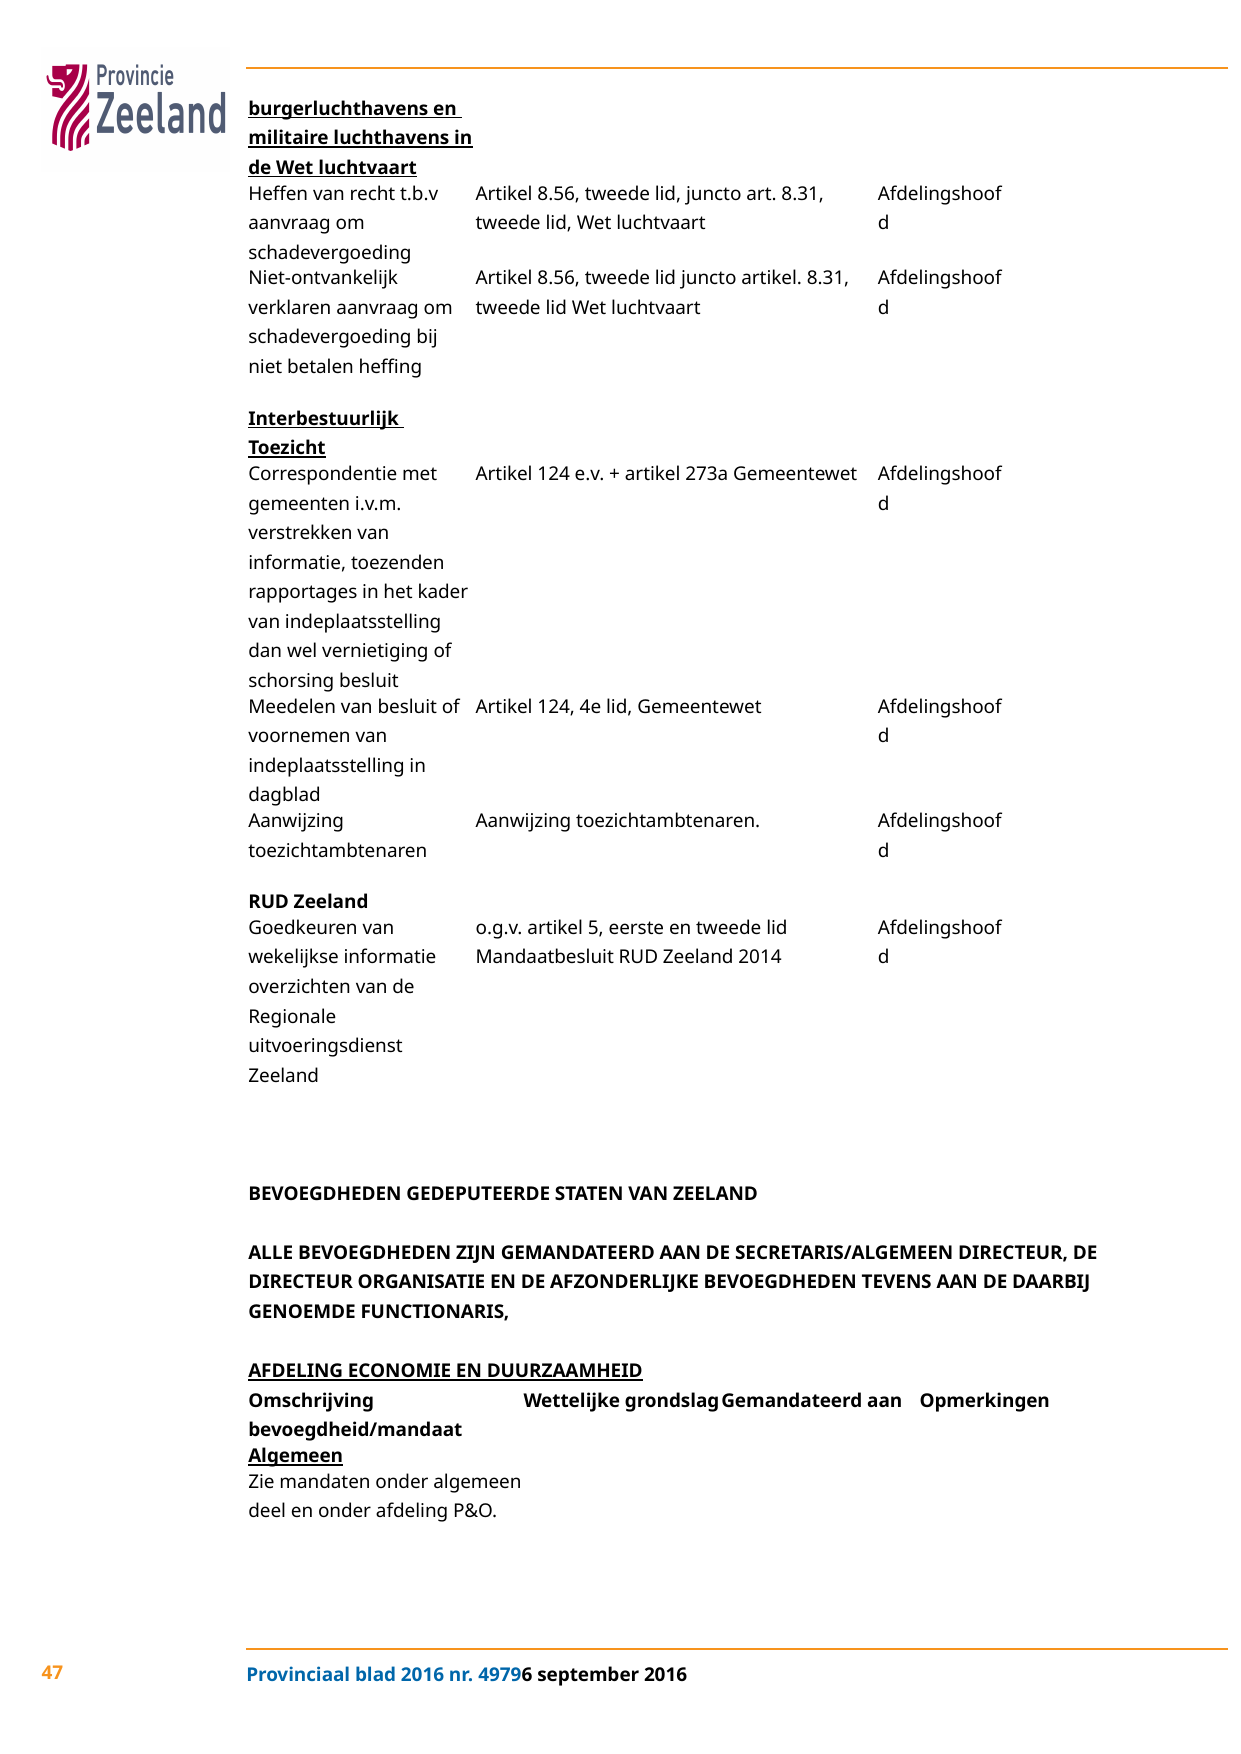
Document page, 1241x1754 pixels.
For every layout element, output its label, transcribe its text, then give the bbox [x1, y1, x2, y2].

table_cell [475, 379, 878, 405]
table_cell Heffen van recht t.b.v aanvraag om schadevergoeding [248, 180, 475, 264]
table_cell Afdelingshoofd [878, 265, 1012, 379]
table_cell [248, 379, 475, 405]
table_cell [1012, 889, 1152, 914]
table_cell Aanwijzing toezichtambtenaren [248, 808, 475, 863]
table_header Opmerkingen [919, 1387, 1152, 1442]
table_cell [475, 863, 878, 888]
table_cell Artikel 8.56, tweede lid juncto artikel. 8.31, tweede lid Wet luchtvaart [475, 265, 878, 379]
table_cell [1012, 460, 1152, 693]
picture [41, 47, 231, 172]
table_cell o.g.v. artikel 5, eerste en tweede lid Mandaatbesluit RUD Zeeland 2014 [475, 914, 878, 1088]
table_header Omschrijving bevoegdheid/mandaat [248, 1387, 523, 1442]
table_cell [475, 889, 878, 914]
table_cell [523, 1442, 721, 1468]
table_cell burgerluchthavens en militaire luchthavens in de Wet luchtvaart [248, 95, 475, 180]
table_cell [523, 1468, 721, 1523]
table_header Gemandateerd aan [721, 1387, 919, 1442]
table_header Wettelijke grondslag [523, 1387, 721, 1442]
table_cell [878, 863, 1012, 888]
table_cell [878, 95, 1012, 180]
table_cell [1012, 405, 1152, 460]
table_cell [1012, 379, 1152, 405]
table_cell Afdelingshoofd [878, 914, 1012, 1088]
table_cell [1012, 95, 1152, 180]
table_cell Afdelingshoofd [878, 693, 1012, 807]
table_cell [1012, 863, 1152, 888]
table_cell [475, 405, 878, 460]
table_cell [721, 1442, 919, 1468]
table_cell Meedelen van besluit of voornemen van indeplaatsstelling in dagblad [248, 693, 475, 807]
table_cell Algemeen [248, 1442, 523, 1468]
table_cell [919, 1468, 1152, 1523]
table_cell [1012, 265, 1152, 379]
table_cell Niet-ontvankelijk verklaren aanvraag om schadevergoeding bij niet betalen heffing [248, 265, 475, 379]
table_cell [721, 1468, 919, 1523]
table_cell [475, 95, 878, 180]
table_cell Afdelingshoofd [878, 180, 1012, 264]
table_cell RUD Zeeland [248, 889, 475, 914]
table_cell Artikel 124 e.v. + artikel 273a Gemeentewet [475, 460, 878, 693]
table_cell Aanwijzing toezichtambtenaren. [475, 808, 878, 863]
table_cell Afdelingshoofd [878, 808, 1012, 863]
table_cell [878, 405, 1012, 460]
table_cell [878, 889, 1012, 914]
table_cell Artikel 124, 4e lid, Gemeentewet [475, 693, 878, 807]
table_cell [1012, 914, 1152, 1088]
table_cell [248, 863, 475, 888]
table_cell [1012, 808, 1152, 863]
table_cell Zie mandaten onder algemeen deel en onder afdeling P&O. [248, 1468, 523, 1523]
table_cell [1012, 180, 1152, 264]
table_cell Goedkeuren van wekelijkse informatie overzichten van de Regionale uitvoeringsdienst Zeeland [248, 914, 475, 1088]
text ALLE BEVOEGDHEDEN ZIJN GEMANDATEERD AAN DE SECRETARIS/ALGEMEEN DIRECTEUR, DE DIRECTEUR ORGANISATIE EN DE AFZONDERLIJKE BEVOEGDHEDEN TEVENS AAN DE DAARBIJ GENOEMDE FUNCTIONARIS, [248, 1239, 1152, 1324]
table_cell Interbestuurlijk Toezicht [248, 405, 475, 460]
table_cell Artikel 8.56, tweede lid, juncto art. 8.31, tweede lid, Wet luchtvaart [475, 180, 878, 264]
text BEVOEGDHEDEN GEDEPUTEERDE STATEN VAN ZEELAND [248, 1180, 1152, 1206]
table_cell [878, 379, 1012, 405]
table_cell Afdelingshoofd [878, 460, 1012, 693]
table_cell Correspondentie met gemeenten i.v.m. verstrekken van informatie, toezenden rapportages in het kader van indeplaatsstelling dan wel vernietiging of schorsing besluit [248, 460, 475, 693]
table_cell [919, 1442, 1152, 1468]
table_cell [1012, 693, 1152, 807]
text AFDELING ECONOMIE EN DUURZAAMHEID [248, 1357, 1152, 1383]
